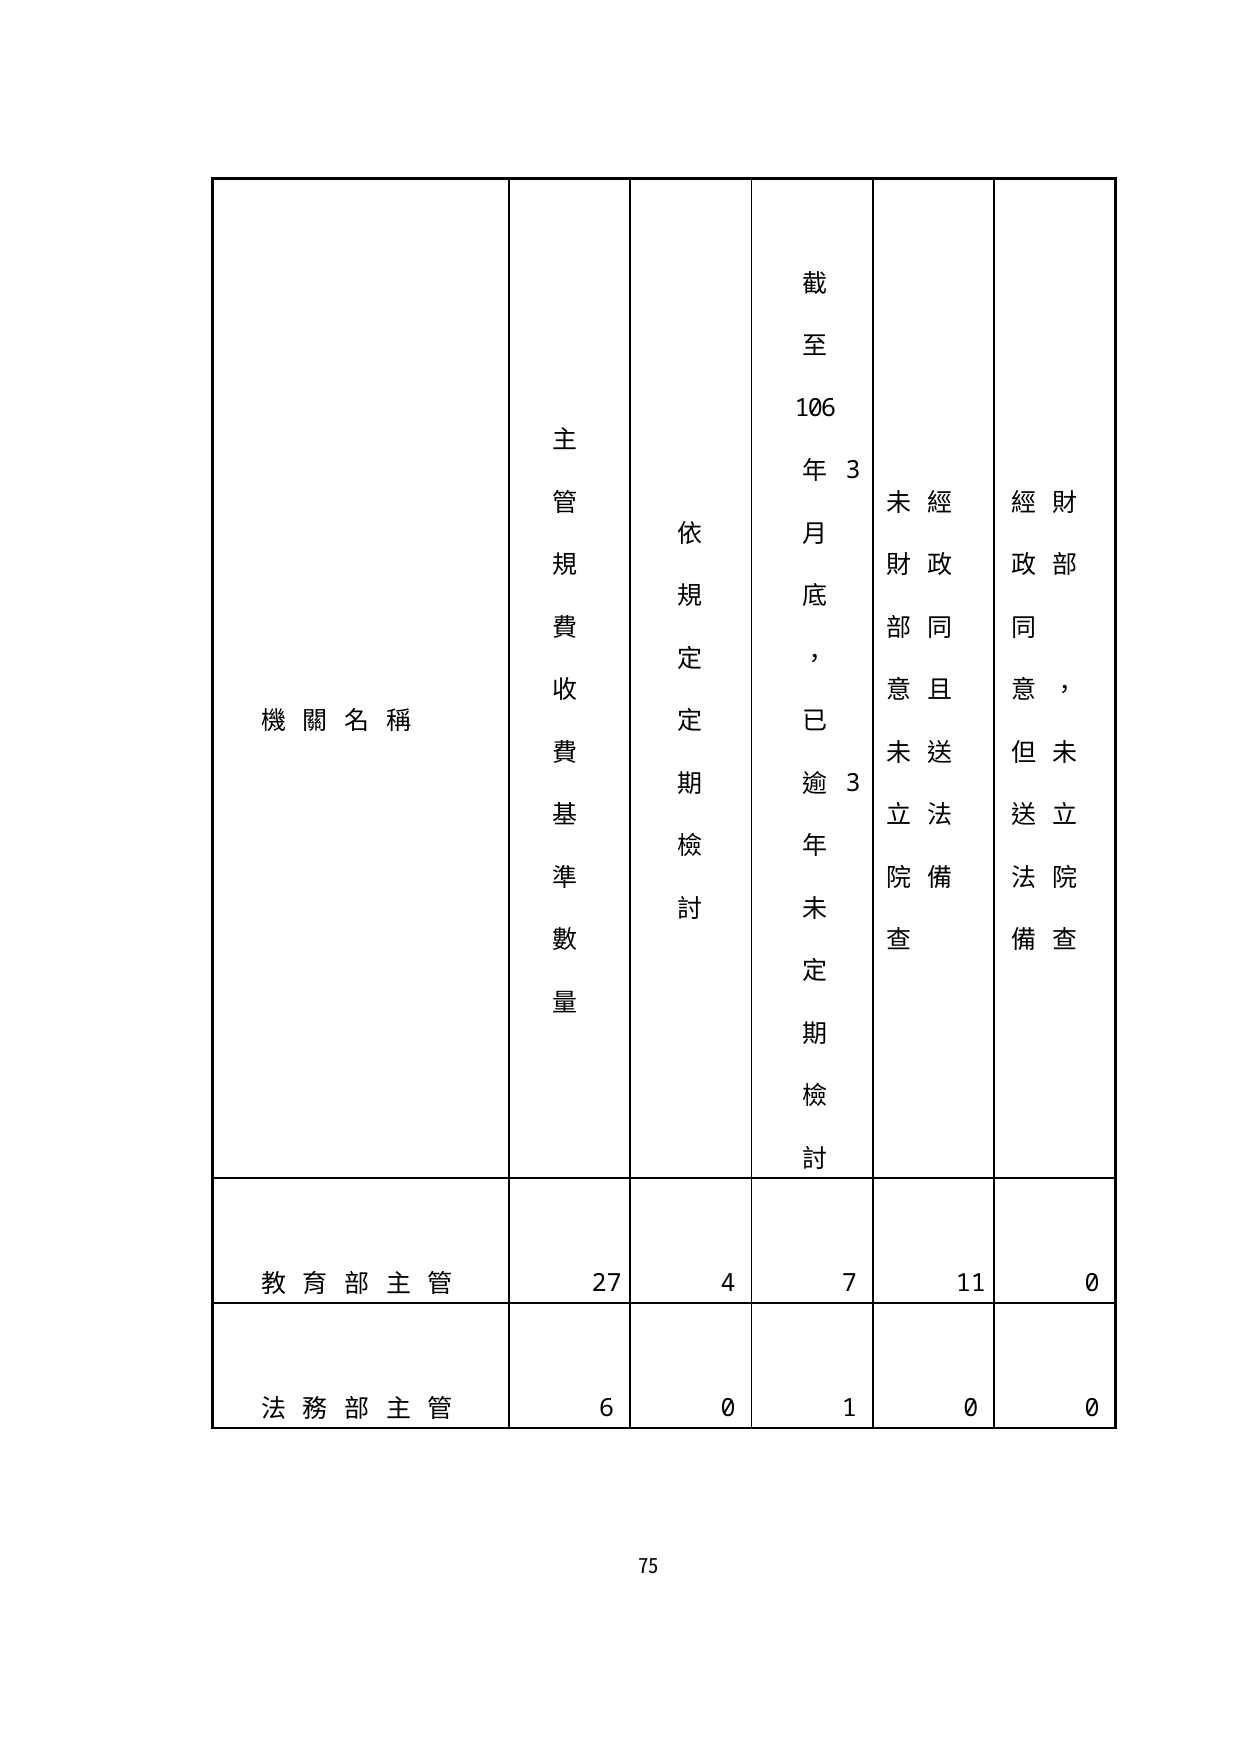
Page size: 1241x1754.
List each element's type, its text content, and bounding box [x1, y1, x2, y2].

table_header 機關名稱 [214, 180, 508, 1177]
table_cell 0 [995, 1179, 1114, 1302]
table_cell 11 [874, 1179, 993, 1302]
table_header 未經財政部同意且未送立法院備查 [874, 180, 993, 1177]
table_header 截至106年3月底，已逾3年未定期檢討 [752, 180, 872, 1177]
table_cell 4 [631, 1179, 751, 1302]
table_cell 6 [510, 1304, 629, 1427]
table_cell 0 [874, 1304, 993, 1427]
table_cell 0 [631, 1304, 751, 1427]
table_cell 1 [752, 1304, 872, 1427]
table_cell 27 [510, 1179, 629, 1302]
table_header 依規定定期檢討 [631, 180, 751, 1177]
table_header 經財政部同意，但未送立法院備查 [995, 180, 1114, 1177]
table_cell 7 [752, 1179, 872, 1302]
table_header 主管規費收費基準數量 [510, 180, 629, 1177]
table_cell 教育部主管 [214, 1179, 508, 1302]
table_cell 0 [995, 1304, 1114, 1427]
table_cell 法務部主管 [214, 1304, 508, 1427]
